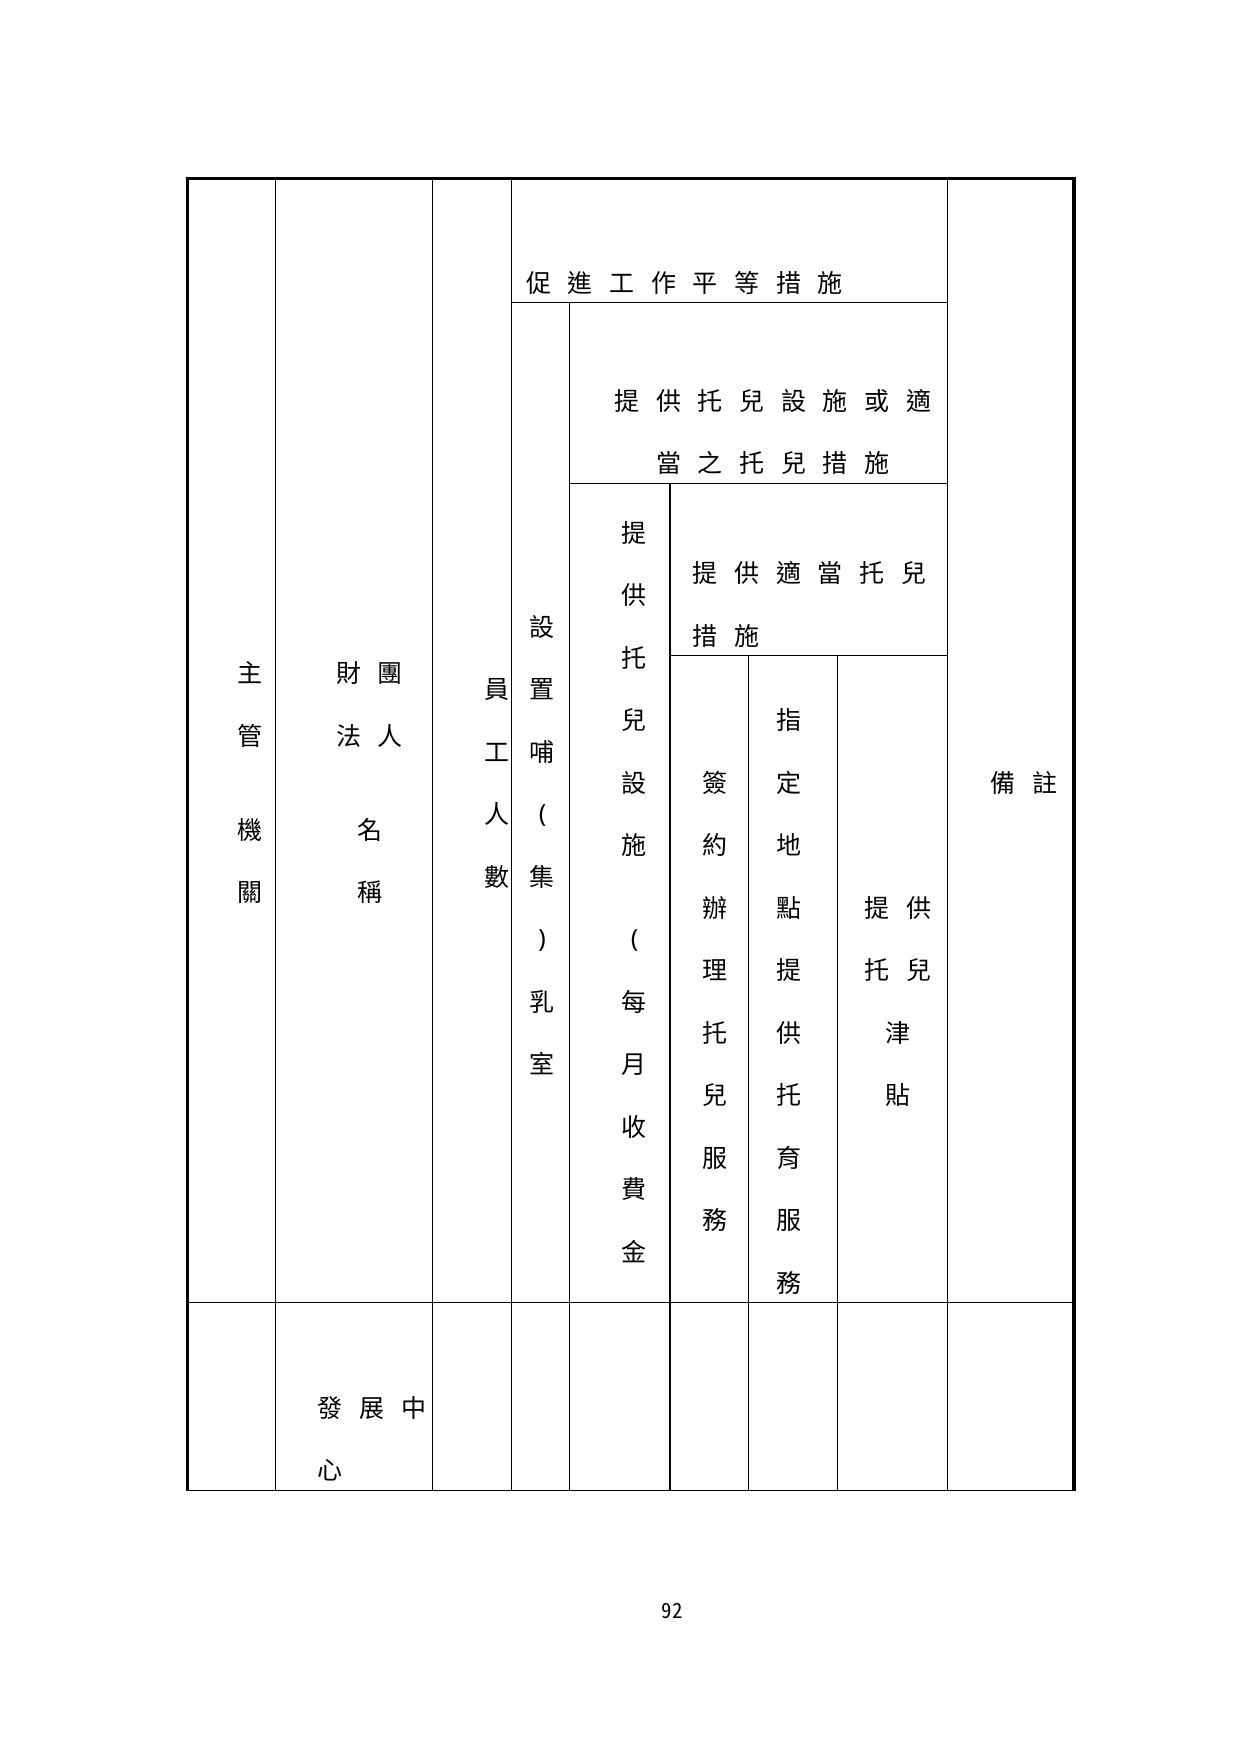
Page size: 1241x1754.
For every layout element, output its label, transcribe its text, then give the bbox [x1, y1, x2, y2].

table_cell 指定地點提供托育服務 [749, 656, 837, 1302]
table_header 主管 機關 [189, 180, 275, 1302]
table_cell [512, 1303, 569, 1490]
table_cell [838, 1303, 947, 1490]
table_cell 設置哺(集)乳室 [512, 303, 569, 1302]
table_cell 提供托兒設施或適當之托兒措施 [570, 303, 947, 482]
table_cell [570, 1303, 669, 1490]
table_cell 發展中心 [276, 1303, 432, 1490]
table_header 財團法人 名 稱 [276, 180, 432, 1302]
table_cell [948, 1303, 1072, 1490]
table_cell 提供托兒設施 (每月收費金額) [570, 484, 669, 1302]
table_header 備註 [948, 180, 1072, 1302]
table_cell [749, 1303, 837, 1490]
table_cell [433, 1303, 511, 1490]
table_cell [671, 1303, 748, 1490]
table_cell 提供托兒 津 貼 [838, 656, 947, 1302]
table_header 促進工作平等措施 [512, 180, 947, 302]
table_cell 提供適當托兒措施 [671, 484, 947, 655]
table_header 員工人數 [433, 180, 511, 1302]
table_cell [189, 1303, 275, 1490]
table_cell 簽約辦理托兒服務 [671, 656, 748, 1302]
